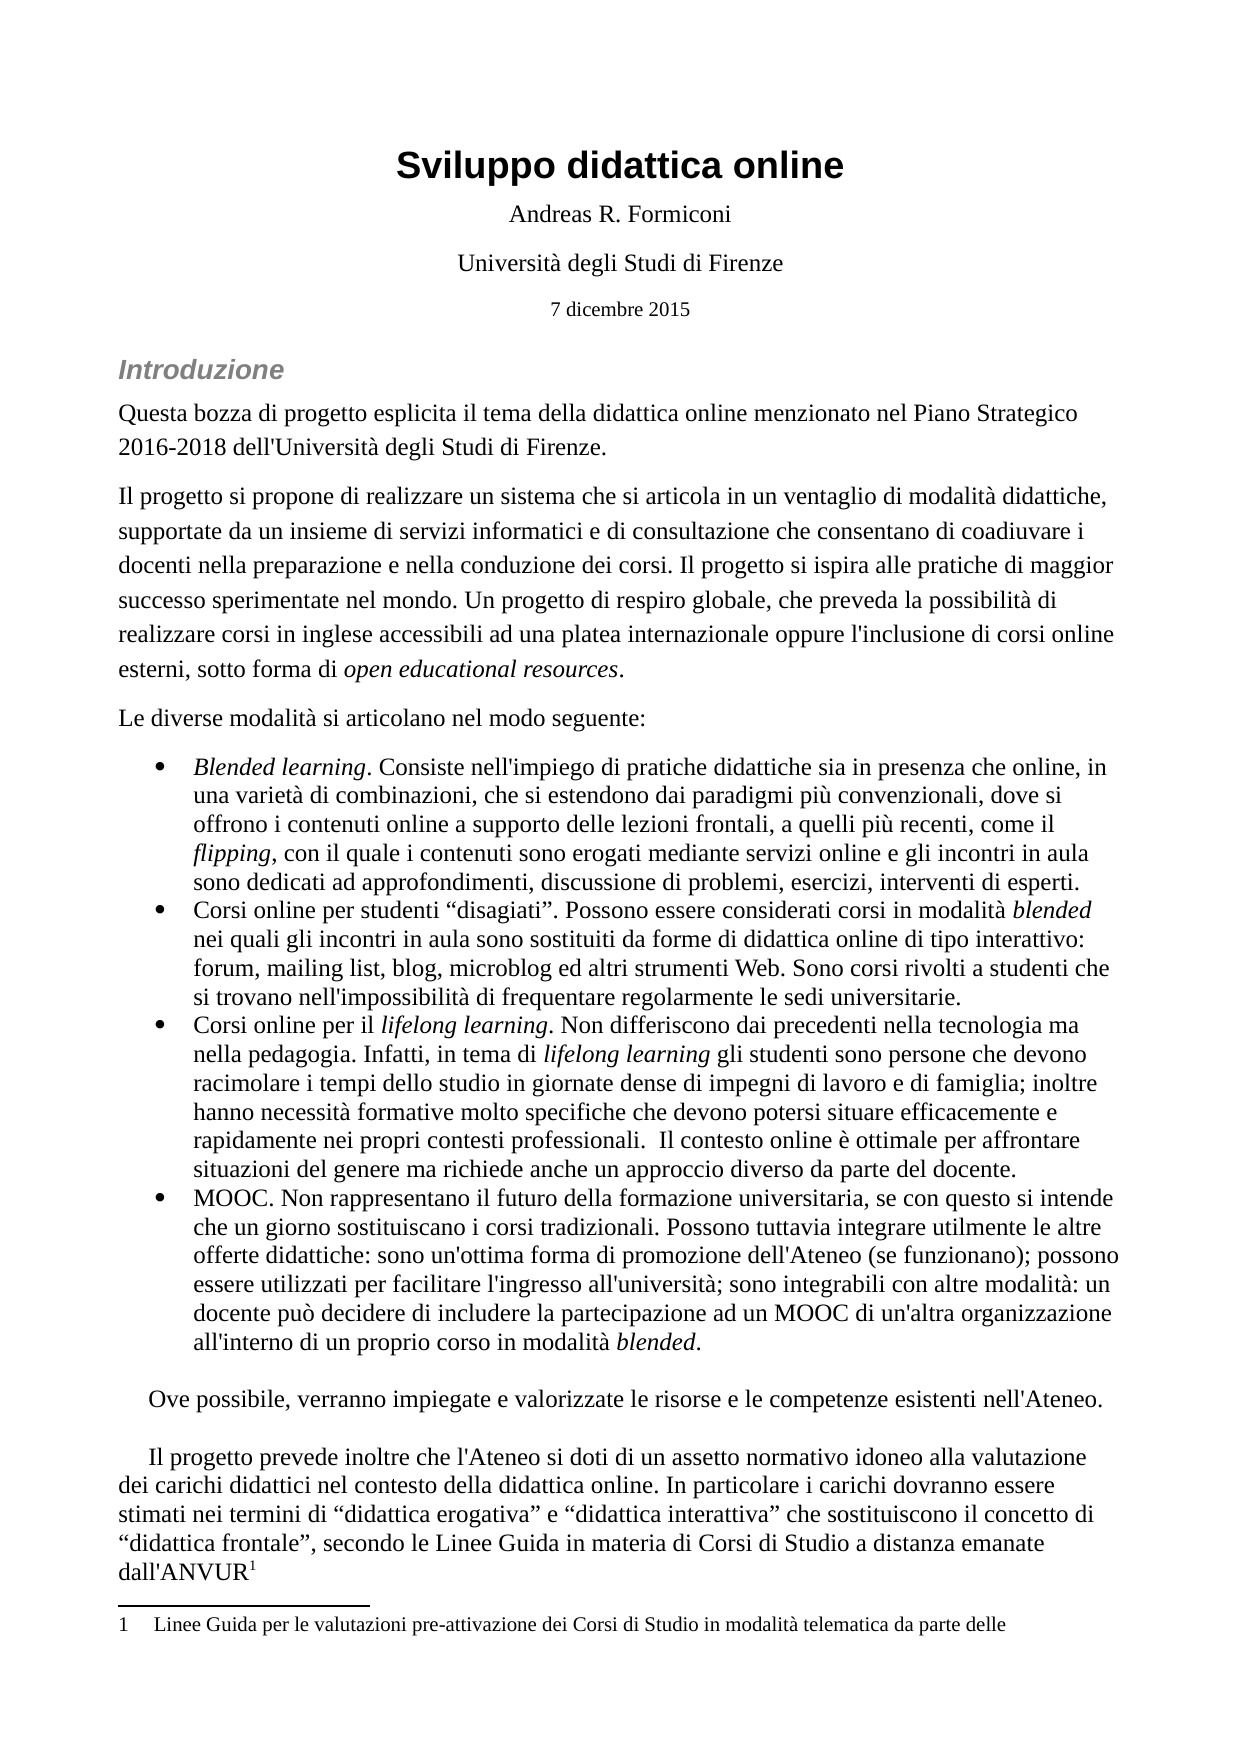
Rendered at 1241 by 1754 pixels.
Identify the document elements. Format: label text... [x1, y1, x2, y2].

text Il progetto prevede inoltre che l'Ateneo si doti di un assetto normativo idoneo alla valutazione dei carichi didattici nel contesto della didattica online. In particolare i carichi dovranno essere stimati nei termini di “didattica erogativa” e “didattica interattiva” che sostituiscono il concetto di “didattica frontale”, secondo le Linee Guida in materia di Corsi di Studio a distanza emanate dall'ANVUR [118, 1442, 1122, 1586]
text Andreas R. Formiconi [118, 199, 1122, 228]
list Corsi online per il lifelong learning. Non differiscono dai precedenti nella tecnologia ma nella pedagogia. Infatti, in tema di lifelong learning gli studenti sono persone che devono racimolare i tempi dello studio in giornate dense di impegni di lavoro e di famiglia; inoltre hanno necessità formative molto specifiche che devono potersi situare efficacemente e rapidamente nei propri contesti professionali. Il contesto online è ottimale per affrontare situazioni del genere ma richiede anche un approccio diverso da parte del docente. [156, 1011, 1122, 1183]
list Blended learning. Consiste nell'impiego di pratiche didattiche sia in presenza che online, in una varietà di combinazioni, che si estendono dai paradigmi più convenzionali, dove si offrono i contenuti online a supporto delle lezioni frontali, a quelli più recenti, come il flipping, con il quale i contenuti sono erogati mediante servizi online e gli incontri in aula sono dedicati ad approfondimenti, discussione di problemi, esercizi, interventi di esperti. [156, 752, 1122, 896]
text Linee Guida per le valutazioni pre-attivazione dei Corsi di Studio in modalità telematica da parte delle [118, 1612, 1122, 1636]
subtitle Introduzione [118, 353, 1122, 385]
text Università degli Studi di Firenze [118, 248, 1122, 277]
subtitle Sviluppo didattica online [118, 143, 1122, 187]
text Le diverse modalità si articolano nel modo seguente: [118, 703, 1122, 731]
text 7 dicembre 2015 [118, 297, 1122, 321]
list MOOC. Non rappresentano il futuro della formazione universitaria, se con questo si intende che un giorno sostituiscano i corsi tradizionali. Possono tuttavia integrare utilmente le altre offerte didattiche: sono un'ottima forma di promozione dell'Ateneo (se funzionano); possono essere utilizzati per facilitare l'ingresso all'università; sono integrabili con altre modalità: un docente può decidere di includere la partecipazione ad un MOOC di un'altra organizzazione all'interno di un proprio corso in modalità blended. [156, 1183, 1122, 1356]
list Corsi online per studenti “disagiati”. Possono essere considerati corsi in modalità blended nei quali gli incontri in aula sono sostituiti da forme di didattica online di tipo interattivo: forum, mailing list, blog, microblog ed altri strumenti Web. Sono corsi rivolti a studenti che si trovano nell'impossibilità di frequentare regolarmente le sedi universitarie. [156, 896, 1122, 1011]
text Ove possibile, verranno impiegate e valorizzate le risorse e le competenze esistenti nell'Ateneo. [118, 1384, 1122, 1413]
text Il progetto si propone di realizzare un sistema che si articola in un ventaglio di modalità didattiche, supportate da un insieme di servizi informatici e di consultazione che consentano di coadiuvare i docenti nella preparazione e nella conduzione dei corsi. Il progetto si ispira alle pratiche di maggior successo sperimentate nel mondo. Un progetto di respiro globale, che preveda la possibilità di realizzare corsi in inglese accessibili ad una platea internazionale oppure l'inclusione di corsi online esterni, sotto forma di open educational resources. [118, 481, 1122, 682]
text Questa bozza di progetto esplicita il tema della didattica online menzionato nel Piano Strategico 2016-2018 dell'Università degli Studi di Firenze. [118, 398, 1122, 461]
